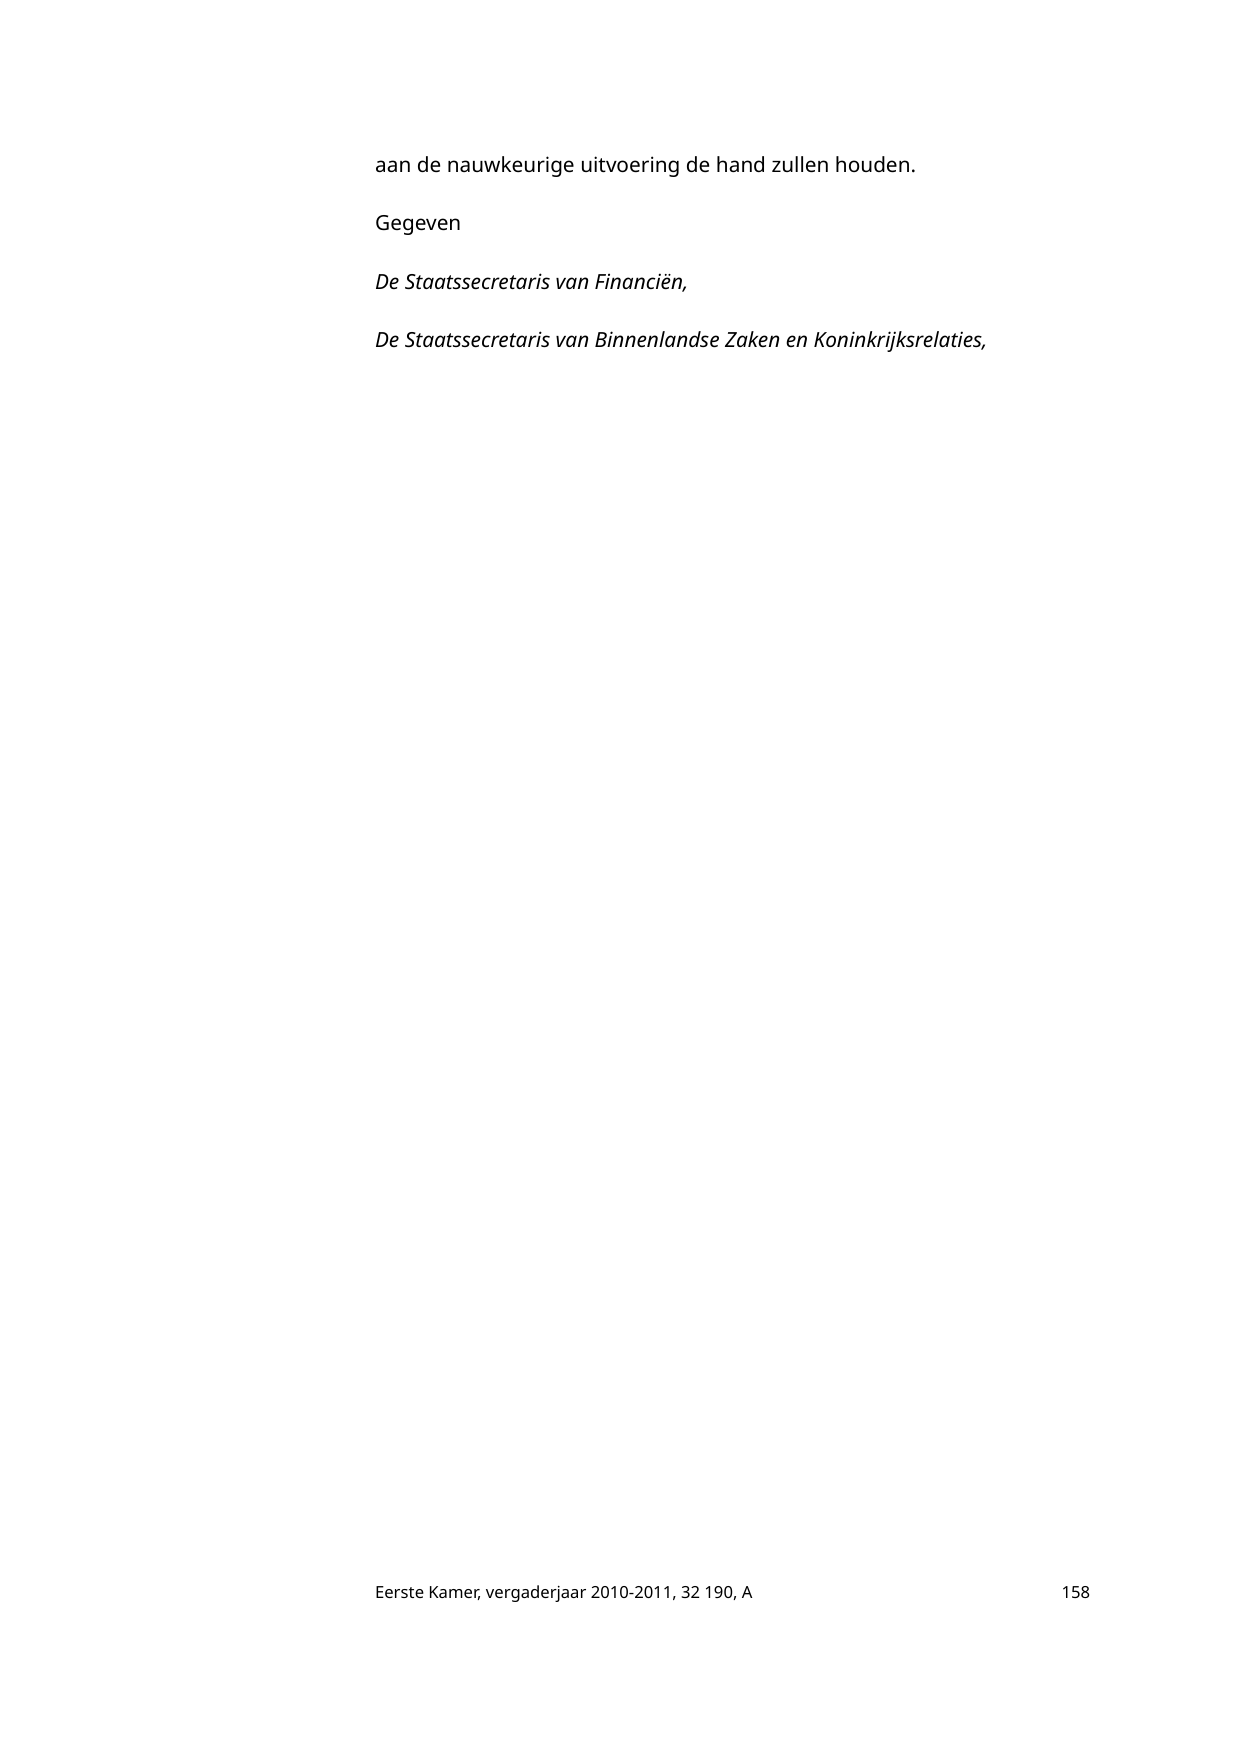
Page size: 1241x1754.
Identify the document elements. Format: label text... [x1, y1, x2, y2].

text Gegeven [375, 208, 1090, 237]
text De Staatssecretaris van Binnenlandse Zaken en Koninkrijksrelaties, [375, 325, 1090, 354]
text aan de nauwkeurige uitvoering de hand zullen houden. [375, 150, 1090, 178]
text De Staatssecretaris van Financiën, [375, 267, 1090, 295]
